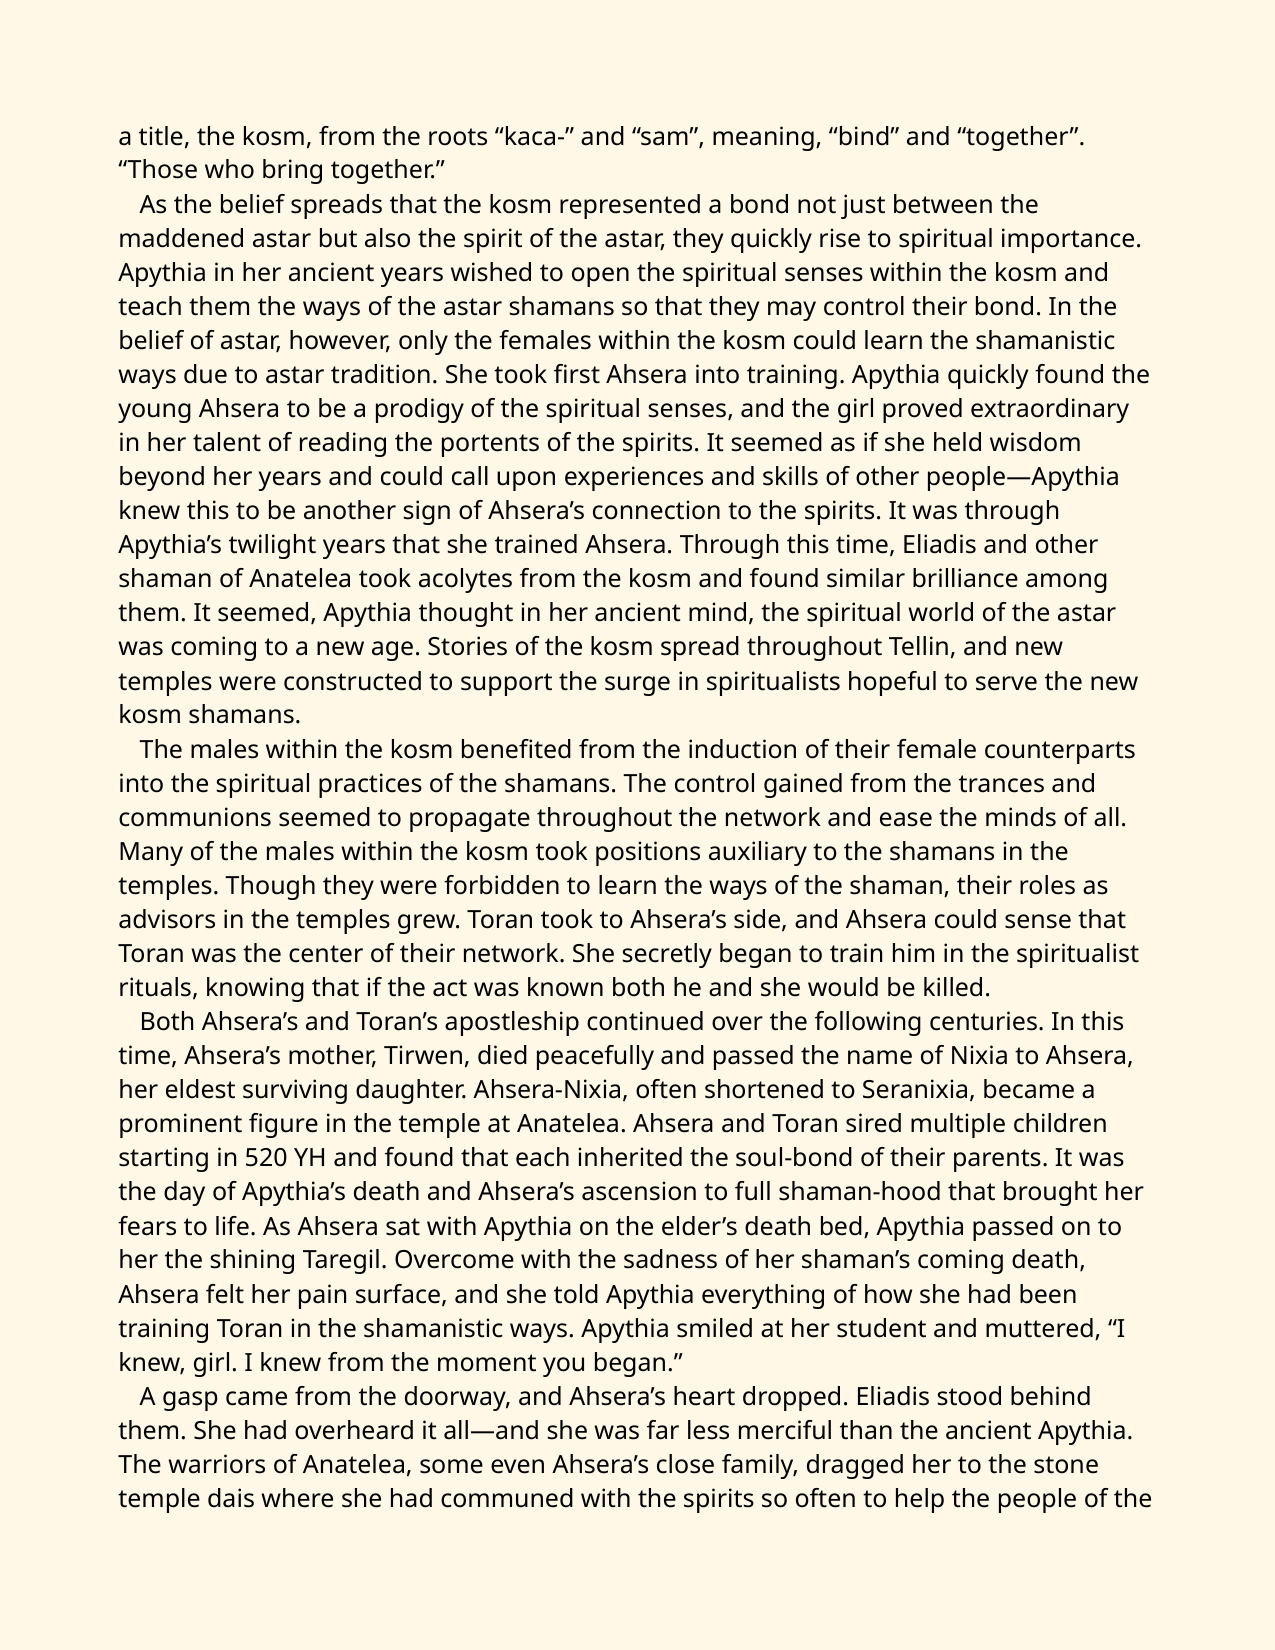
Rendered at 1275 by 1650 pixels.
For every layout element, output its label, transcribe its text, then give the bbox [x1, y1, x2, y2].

text A gasp came from the doorway, and Ahsera’s heart dropped. Eliadis stood behind them. She had overheard it all—and she was far less merciful than the ancient Apythia. The warriors of Anatelea, some even Ahsera’s close family, dragged her to the stone temple dais where she had communed with the spirits so often to help the people of the [118, 1378, 1157, 1515]
text The males within the kosm benefited from the induction of their female counterparts into the spiritual practices of the shamans. The control gained from the trances and communions seemed to propagate throughout the network and ease the minds of all. Many of the males within the kosm took positions auxiliary to the shamans in the temples. Though they were forbidden to learn the ways of the shaman, their roles as advisors in the temples grew. Toran took to Ahsera’s side, and Ahsera could sense that Toran was the center of their network. She secretly began to train him in the spiritualist rituals, knowing that if the act was known both he and she would be killed. [118, 731, 1157, 1004]
text a title, the kosm, from the roots “kaca-” and “sam”, meaning, “bind” and “together”. “Those who bring together.” [118, 118, 1157, 186]
text Both Ahsera’s and Toran’s apostleship continued over the following centuries. In this time, Ahsera’s mother, Tirwen, died peacefully and passed the name of Nixia to Ahsera, her eldest surviving daughter. Ahsera-Nixia, often shortened to Seranixia, became a prominent figure in the temple at Anatelea. Ahsera and Toran sired multiple children starting in 520 YH and found that each inherited the soul-bond of their parents. It was the day of Apythia’s death and Ahsera’s ascension to full shaman-hood that brought her fears to life. As Ahsera sat with Apythia on the elder’s death bed, Apythia passed on to her the shining Taregil. Overcome with the sadness of her shaman’s coming death, Ahsera felt her pain surface, and she told Apythia everything of how she had been training Toran in the shamanistic ways. Apythia smiled at her student and muttered, “I knew, girl. I knew from the moment you began.” [118, 1004, 1157, 1378]
text As the belief spreads that the kosm represented a bond not just between the maddened astar but also the spirit of the astar, they quickly rise to spiritual importance. Apythia in her ancient years wished to open the spiritual senses within the kosm and teach them the ways of the astar shamans so that they may control their bond. In the belief of astar, however, only the females within the kosm could learn the shamanistic ways due to astar tradition. She took first Ahsera into training. Apythia quickly found the young Ahsera to be a prodigy of the spiritual senses, and the girl proved extraordinary in her talent of reading the portents of the spirits. It seemed as if she held wisdom beyond her years and could call upon experiences and skills of other people—Apythia knew this to be another sign of Ahsera’s connection to the spirits. It was through Apythia’s twilight years that she trained Ahsera. Through this time, Eliadis and other shaman of Anatelea took acolytes from the kosm and found similar brilliance among them. It seemed, Apythia thought in her ancient mind, the spiritual world of the astar was coming to a new age. Stories of the kosm spread throughout Tellin, and new temples were constructed to support the surge in spiritualists hopeful to serve the new kosm shamans. [118, 186, 1157, 731]
